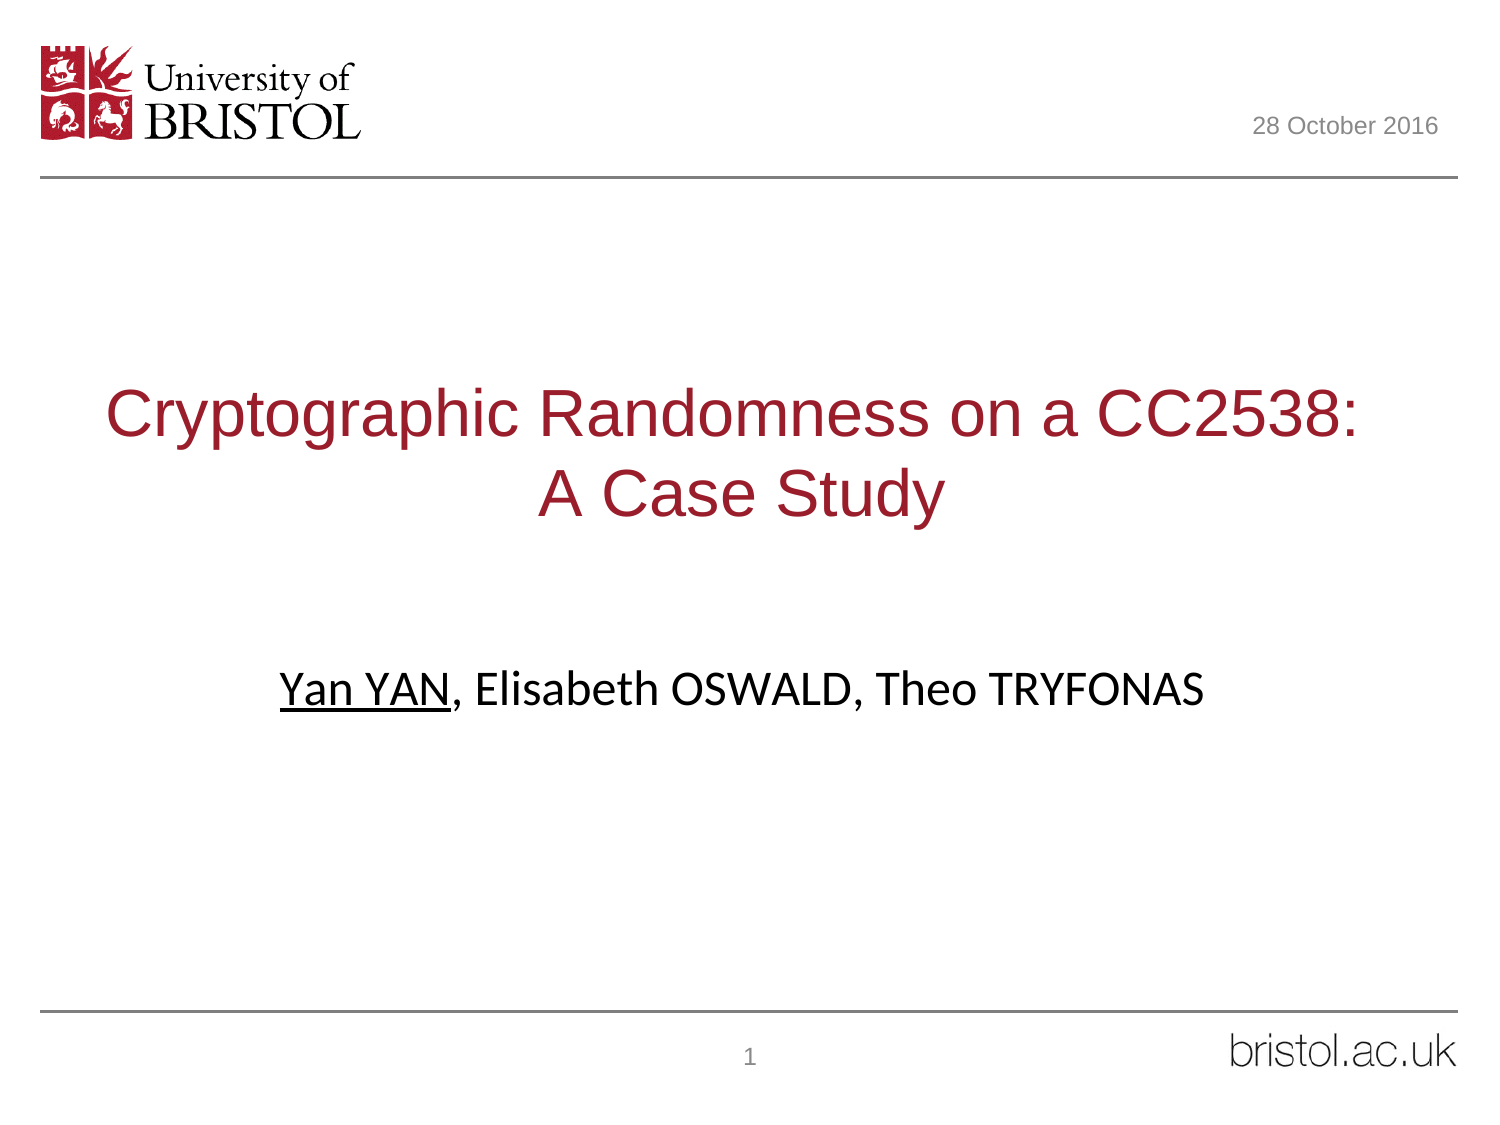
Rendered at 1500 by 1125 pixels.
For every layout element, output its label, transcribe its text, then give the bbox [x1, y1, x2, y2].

picture [1214, 1023, 1459, 1080]
text_box [690, 1025, 810, 1086]
text_box 28 October 2016 [1104, 101, 1455, 162]
title Cryptographic Randomness on a CC2538: A Case Study [67, 355, 1418, 544]
picture [41, 46, 361, 140]
subtitle Yan YAN, Elisabeth OSWALD, Theo TRYFONAS [67, 602, 1418, 768]
